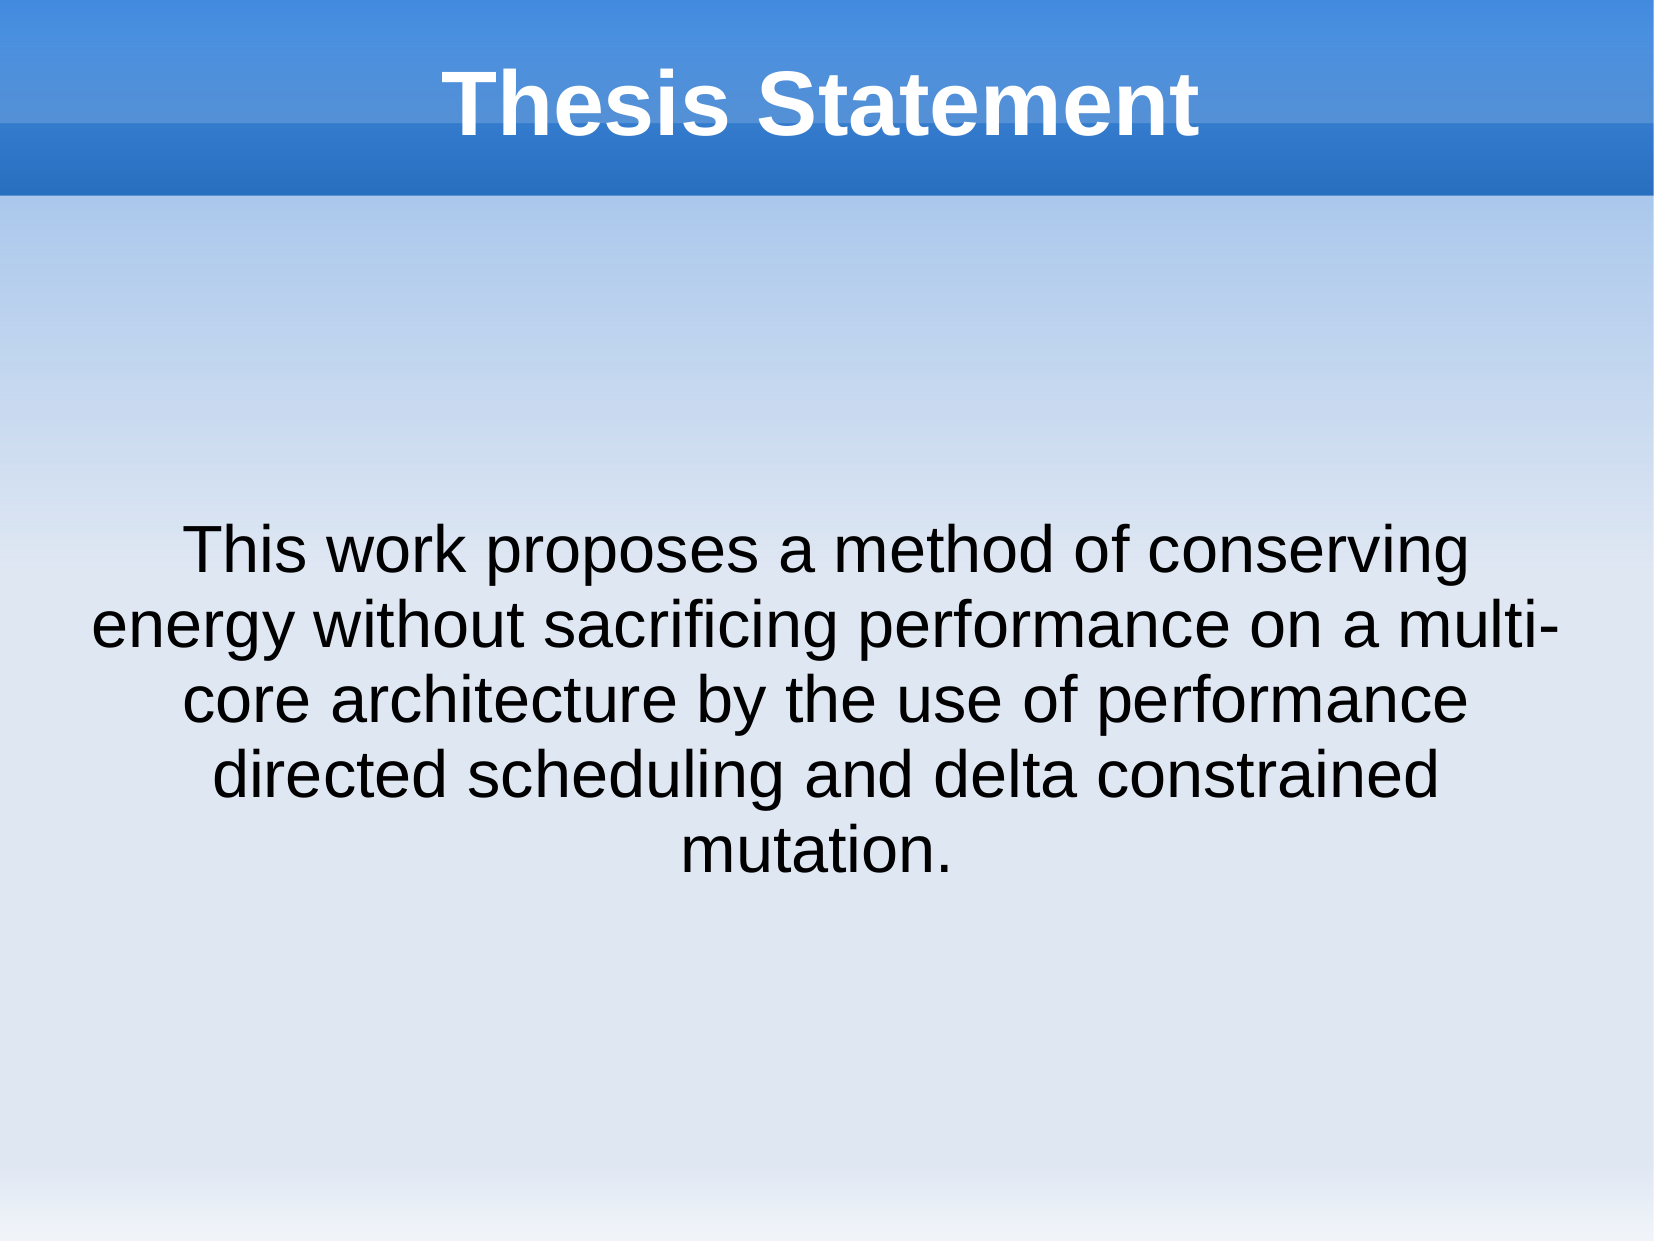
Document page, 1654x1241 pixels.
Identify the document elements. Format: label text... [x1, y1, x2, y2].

subtitle This work proposes a method of conserving energy without sacrificing performance on a multi-core architecture by the use of performance directed scheduling and delta constrained mutation. [82, 290, 1571, 1109]
picture [0, 0, 1654, 1241]
title Thesis Statement [76, 0, 1565, 208]
